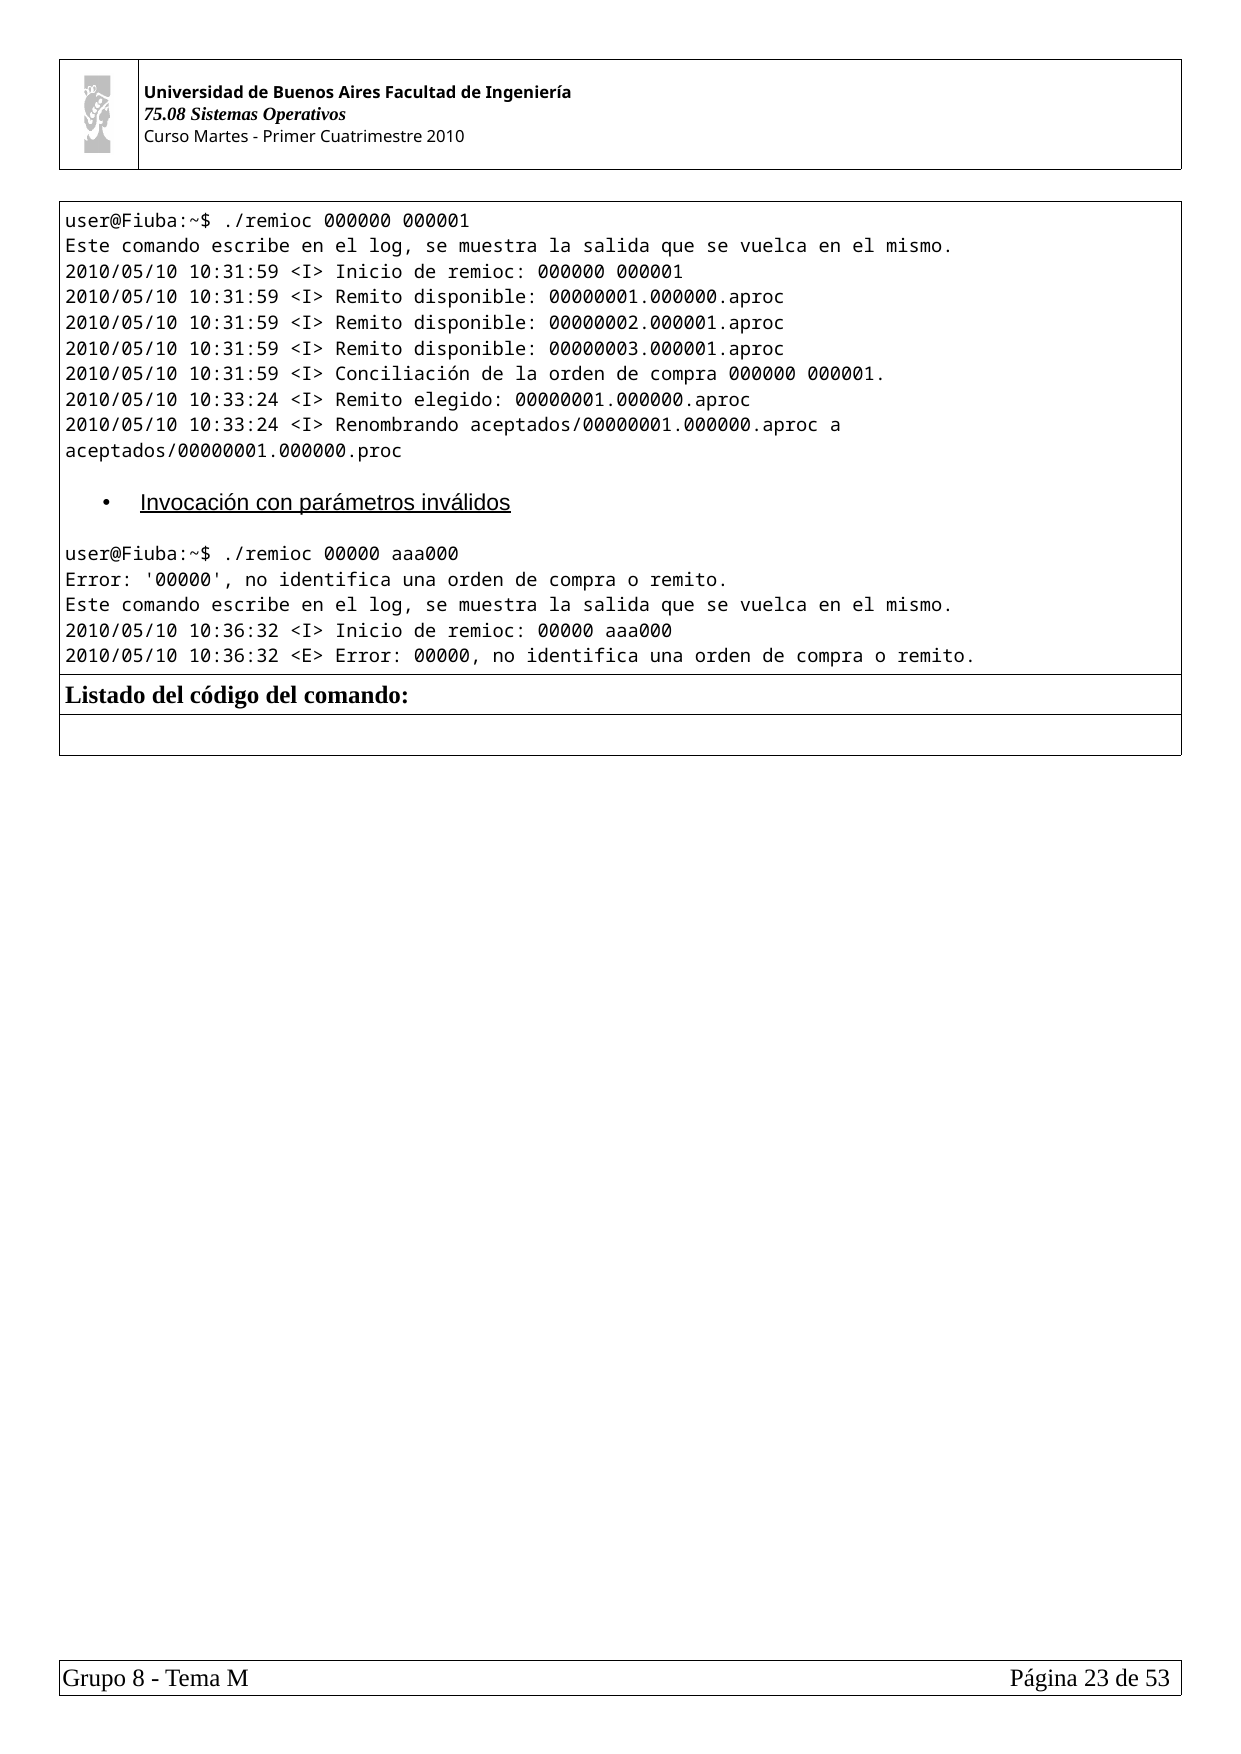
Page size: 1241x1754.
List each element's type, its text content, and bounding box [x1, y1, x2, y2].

picture [83, 73, 114, 155]
table_cell Listado del código del comando: [60, 675, 1181, 714]
table_cell [60, 715, 1181, 754]
table_cell user@Fiuba:~$ ./remioc 000000 000001 Este comando escribe en el log, se muestra la salida que se vuelca en el mismo. 2010/05/10 10:31:59 <I> Inicio de remioc: 000000 000001 2010/05/10 10:31:59 <I> Remito disponible: 00000001.000000.aproc 2010/05/10 10:31:59 <I> Remito disponible: 00000002.000001.aproc 2010/05/10 10:31:59 <I> Remito disponible: 00000003.000001.aproc 2010/05/10 10:31:59 <I> Conciliación de la orden de compra 000000 000001. 2010/05/10 10:33:24 <I> Remito elegido: 00000001.000000.aproc 2010/05/10 10:33:24 <I> Renombrando aceptados/00000001.000000.aproc a aceptados/00000001.000000.proc Invocación con parámetros inválidos user@Fiuba:~$ ./remioc 00000 aaa000 Error: '00000', no identifica una orden de compra o remito. Este comando escribe en el log, se muestra la salida que se vuelca en el mismo. 2010/05/10 10:36:32 <I> Inicio de remioc: 00000 aaa000 2010/05/10 10:36:32 <E> Error: 00000, no identifica una orden de compra o remito. [60, 202, 1181, 674]
